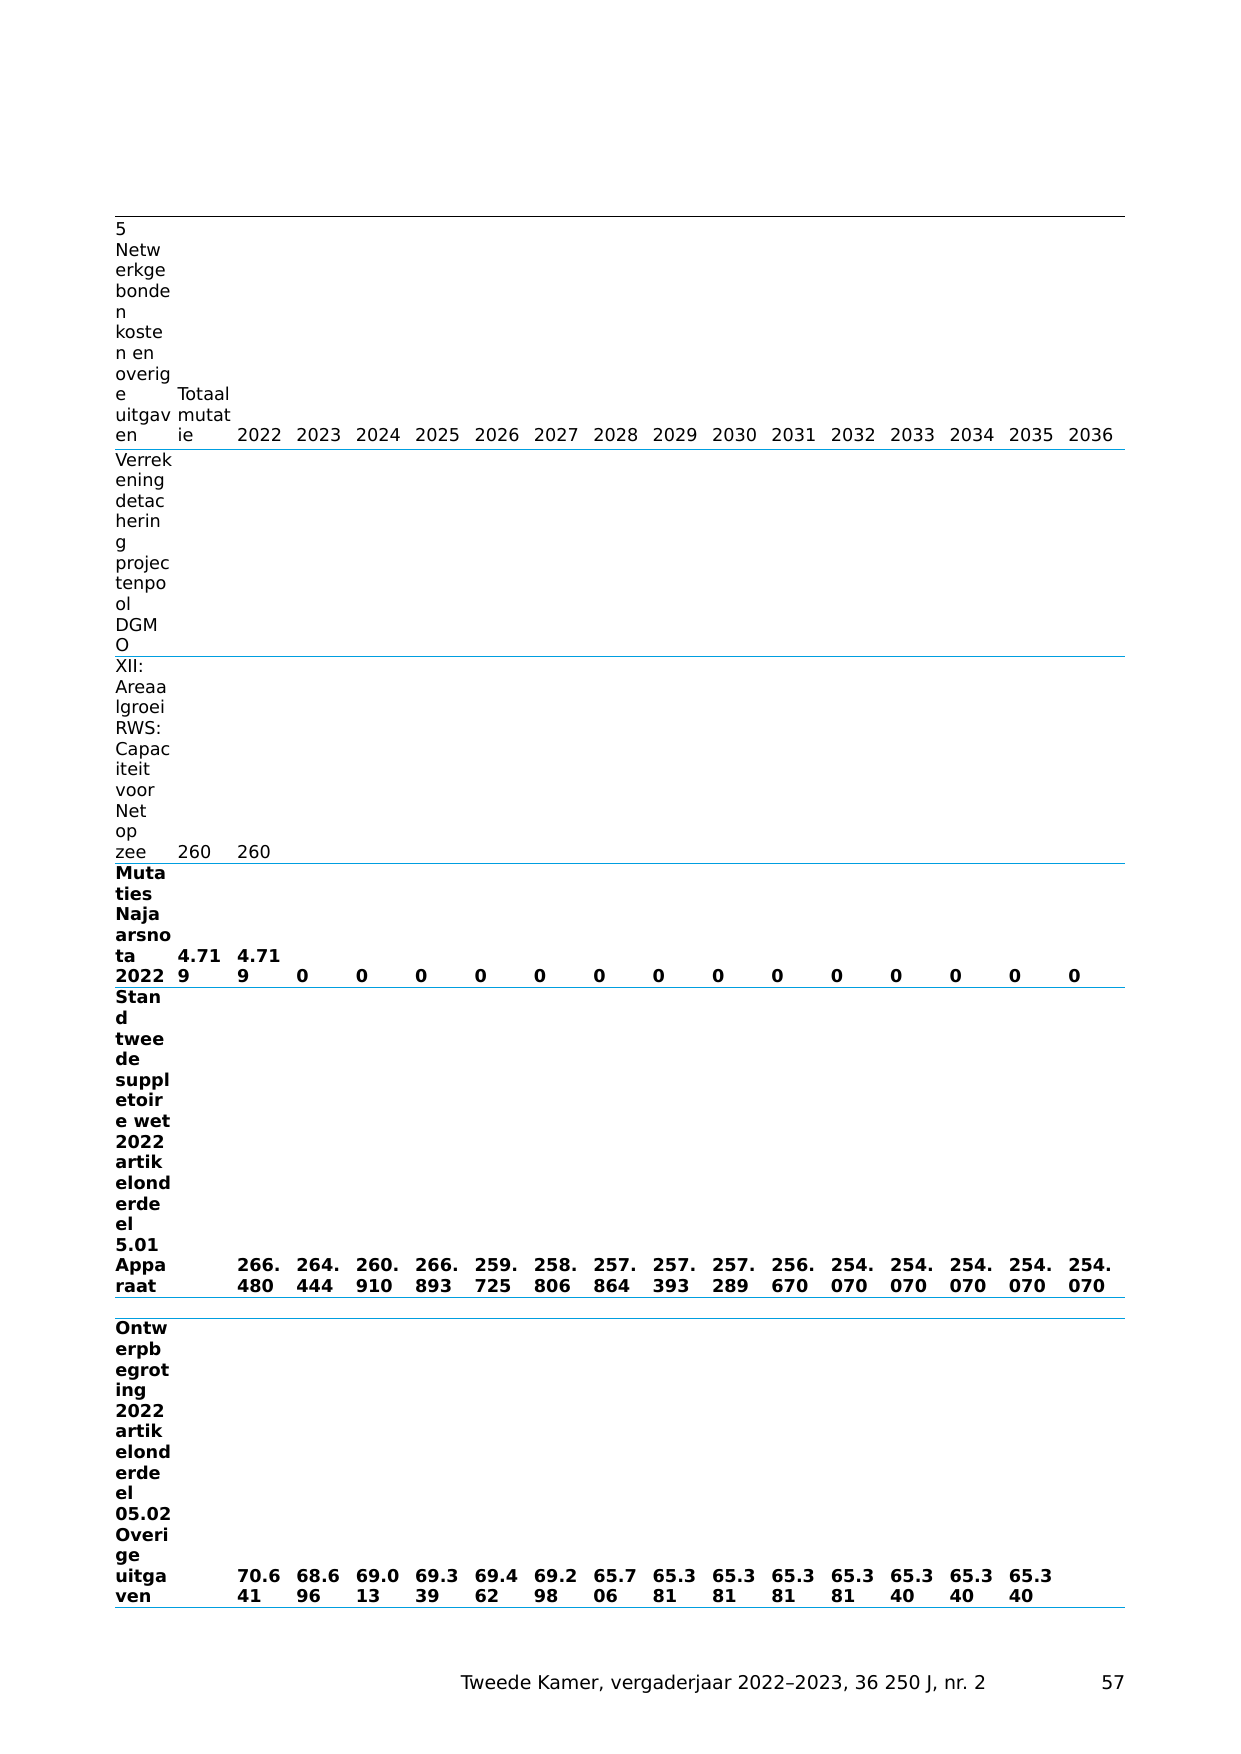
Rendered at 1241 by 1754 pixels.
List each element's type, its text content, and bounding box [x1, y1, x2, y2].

table_cell [768, 450, 828, 656]
table_cell [175, 1319, 234, 1607]
table_cell [412, 450, 471, 656]
table_cell 0 [471, 864, 531, 987]
table_cell [887, 657, 946, 862]
table_cell 256.670 [768, 988, 828, 1297]
table_cell 4.719 [234, 864, 293, 987]
table_cell 0 [828, 864, 887, 987]
table_cell 257.289 [709, 988, 768, 1297]
table_cell 0 [768, 864, 828, 987]
table_cell [471, 1298, 531, 1318]
table_cell 254.070 [946, 988, 1006, 1297]
table_cell [709, 450, 768, 656]
table_cell [650, 657, 709, 862]
table_cell 0 [887, 864, 946, 987]
table_cell [1006, 1298, 1065, 1318]
table_cell 65.381 [768, 1319, 828, 1607]
table_cell [590, 450, 649, 656]
table_cell 2028 [590, 217, 649, 449]
table_cell 65.706 [590, 1319, 649, 1607]
table_cell 2032 [828, 217, 887, 449]
table_cell 254.070 [828, 988, 887, 1297]
table_cell Totaal mutatie [175, 217, 234, 449]
table_cell 69.339 [412, 1319, 471, 1607]
table_cell [1006, 450, 1065, 656]
table_header Tabel 14 Artikel 5 Netwerkgebonden kosten en overige uitgaven (bedragen x € 1.000) [115, 191, 1125, 216]
table_cell Stand tweede suppletoire wet 2022 artikelonderdeel 5.01 Apparaat [115, 988, 174, 1297]
table_cell [471, 657, 531, 862]
table_cell 65.381 [828, 1319, 887, 1607]
table_cell 0 [531, 864, 590, 987]
table_cell Ontwerpbegroting 2022 artikelonderdeel 05.02 Overige uitgaven [115, 1319, 174, 1607]
table_cell 69.298 [531, 1319, 590, 1607]
table_cell 69.462 [471, 1319, 531, 1607]
table_cell 2030 [709, 217, 768, 449]
table_cell [531, 1298, 590, 1318]
table_cell 68.696 [293, 1319, 353, 1607]
table_cell 2035 [1006, 217, 1065, 449]
table_cell 0 [293, 864, 353, 987]
table_cell [709, 657, 768, 862]
table_cell 254.070 [1065, 988, 1125, 1297]
table_cell [1065, 1298, 1125, 1318]
table_cell 2027 [531, 217, 590, 449]
table_cell 5 Netwerkgebonden kosten en overige uitgaven [115, 217, 174, 449]
table_cell 259.725 [471, 988, 531, 1297]
table_cell [590, 1298, 649, 1318]
table_cell [887, 1298, 946, 1318]
table_cell 0 [946, 864, 1006, 987]
table_cell 65.381 [650, 1319, 709, 1607]
table_cell [1065, 1319, 1125, 1607]
table_cell [175, 988, 234, 1297]
table_cell [650, 450, 709, 656]
table_cell 2024 [353, 217, 412, 449]
table_cell [828, 1298, 887, 1318]
table_cell 2033 [887, 217, 946, 449]
table_cell 254.070 [887, 988, 946, 1297]
table_cell 0 [412, 864, 471, 987]
table_cell 266.893 [412, 988, 471, 1297]
table_cell 257.864 [590, 988, 649, 1297]
table_cell 2025 [412, 217, 471, 449]
table_cell [175, 450, 234, 656]
table_cell 2022 [234, 217, 293, 449]
table_cell [828, 657, 887, 862]
table_cell [353, 1298, 412, 1318]
table_cell 257.393 [650, 988, 709, 1297]
table_cell Verrekening detachering projectenpool DGMO [115, 450, 174, 656]
table_cell 0 [650, 864, 709, 987]
table_cell [115, 1298, 174, 1318]
table_cell [412, 657, 471, 862]
table_cell 2036 [1065, 217, 1125, 449]
table_cell 2031 [768, 217, 828, 449]
table_cell [293, 450, 353, 656]
table_cell 0 [1065, 864, 1125, 987]
table_cell 260.910 [353, 988, 412, 1297]
table_cell [828, 450, 887, 656]
table_cell [353, 657, 412, 862]
table_cell [709, 1298, 768, 1318]
table_cell 260 [234, 657, 293, 862]
table_cell 0 [353, 864, 412, 987]
table_cell 2034 [946, 217, 1006, 449]
table_cell 0 [590, 864, 649, 987]
table_cell 2023 [293, 217, 353, 449]
table_cell 0 [709, 864, 768, 987]
table_cell [650, 1298, 709, 1318]
table_cell [1065, 450, 1125, 656]
table_cell [293, 1298, 353, 1318]
table_cell [768, 657, 828, 862]
table_cell [1065, 657, 1125, 862]
table_cell [471, 450, 531, 656]
table_cell 65.340 [1006, 1319, 1065, 1607]
table_cell [353, 450, 412, 656]
table_cell 4.719 [175, 864, 234, 987]
table_cell [946, 1298, 1006, 1318]
table_cell 0 [1006, 864, 1065, 987]
table_cell Mutaties Najaarsnota 2022 [115, 864, 174, 987]
table_cell 65.381 [709, 1319, 768, 1607]
table_cell [531, 657, 590, 862]
table_cell [234, 1298, 293, 1318]
table_cell 65.340 [946, 1319, 1006, 1607]
table_cell 70.641 [234, 1319, 293, 1607]
table_cell [531, 450, 590, 656]
table_cell [234, 450, 293, 656]
table_cell 65.340 [887, 1319, 946, 1607]
table_cell [1006, 657, 1065, 862]
table_cell [768, 1298, 828, 1318]
table_cell 264.444 [293, 988, 353, 1297]
table_cell [946, 450, 1006, 656]
table_cell [887, 450, 946, 656]
table_cell 258.806 [531, 988, 590, 1297]
table_cell XII: Areaalgroei RWS: Capaciteit voor Net op zee [115, 657, 174, 862]
table_cell 2029 [650, 217, 709, 449]
table_cell 2026 [471, 217, 531, 449]
table_cell [293, 657, 353, 862]
table_cell [412, 1298, 471, 1318]
table_cell 260 [175, 657, 234, 862]
table_cell 69.013 [353, 1319, 412, 1607]
table_cell 266.480 [234, 988, 293, 1297]
table_cell [946, 657, 1006, 862]
table_cell [175, 1298, 234, 1318]
table_cell 254.070 [1006, 988, 1065, 1297]
table_cell [590, 657, 649, 862]
